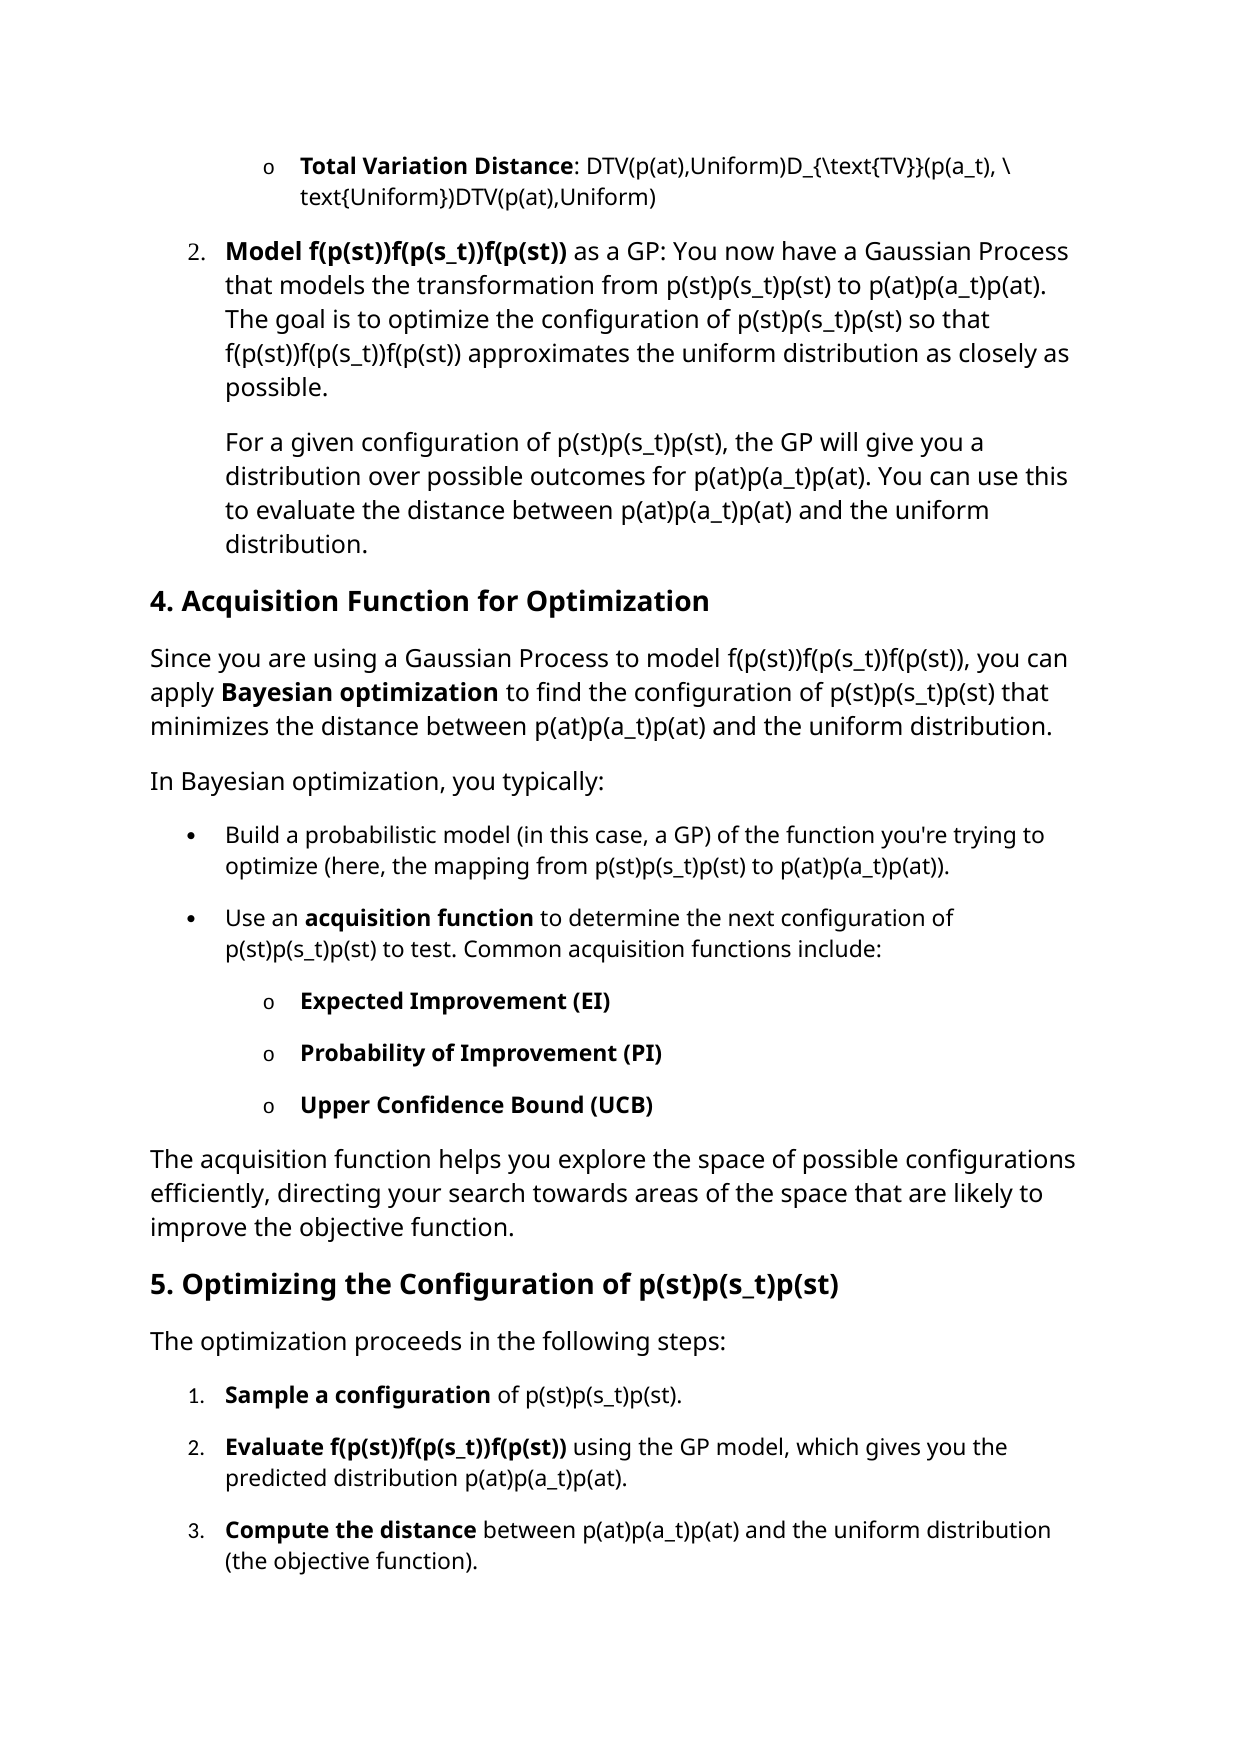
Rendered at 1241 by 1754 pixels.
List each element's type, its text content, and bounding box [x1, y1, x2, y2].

list Use an acquisition function to determine the next configuration of p(st)p(s_t)p(st​) to test. Common acquisition functions include: [187, 902, 1090, 964]
list Evaluate f(p(st))f(p(s_t))f(p(st​)) using the GP model, which gives you the predicted distribution p(at)p(a_t)p(at​). [187, 1431, 1090, 1493]
list Sample a configuration of p(st)p(s_t)p(st​). [187, 1379, 1090, 1410]
text The optimization proceeds in the following steps: [150, 1324, 1090, 1358]
list Upper Confidence Bound (UCB) [262, 1089, 1090, 1121]
list Compute the distance between p(at)p(a_t)p(at​) and the uniform distribution (the objective function). [187, 1514, 1090, 1577]
list Total Variation Distance: DTV(p(at),Uniform)D_{\text{TV}}(p(a_t), \text{Uniform})DTV​(p(at​),Uniform) [262, 150, 1090, 212]
text Since you are using a Gaussian Process to model f(p(st))f(p(s_t))f(p(st​)), you can apply Bayesian optimization to find the configuration of p(st)p(s_t)p(st​) that minimizes the distance between p(at)p(a_t)p(at​) and the uniform distribution. [150, 641, 1090, 743]
list Build a probabilistic model (in this case, a GP) of the function you're trying to optimize (here, the mapping from p(st)p(s_t)p(st​) to p(at)p(a_t)p(at​)). [187, 819, 1090, 881]
text The acquisition function helps you explore the space of possible configurations efficiently, directing your search towards areas of the space that are likely to improve the objective function. [150, 1142, 1090, 1244]
list Expected Improvement (EI) [262, 985, 1090, 1017]
subtitle 5. Optimizing the Configuration of p(st)p(s_t)p(st​) [150, 1264, 1090, 1303]
text In Bayesian optimization, you typically: [150, 764, 1090, 798]
list Probability of Improvement (PI) [262, 1037, 1090, 1069]
list Model f(p(st))f(p(s_t))f(p(st​)) as a GP: You now have a Gaussian Process that models the transformation from p(st)p(s_t)p(st​) to p(at)p(a_t)p(at​). The goal is to optimize the configuration of p(st)p(s_t)p(st​) so that f(p(st))f(p(s_t))f(p(st​)) approximates the uniform distribution as closely as possible. [187, 233, 1090, 404]
subtitle 4. Acquisition Function for Optimization [150, 582, 1090, 620]
text For a given configuration of p(st)p(s_t)p(st​), the GP will give you a distribution over possible outcomes for p(at)p(a_t)p(at​). You can use this to evaluate the distance between p(at)p(a_t)p(at​) and the uniform distribution. [225, 424, 1090, 561]
